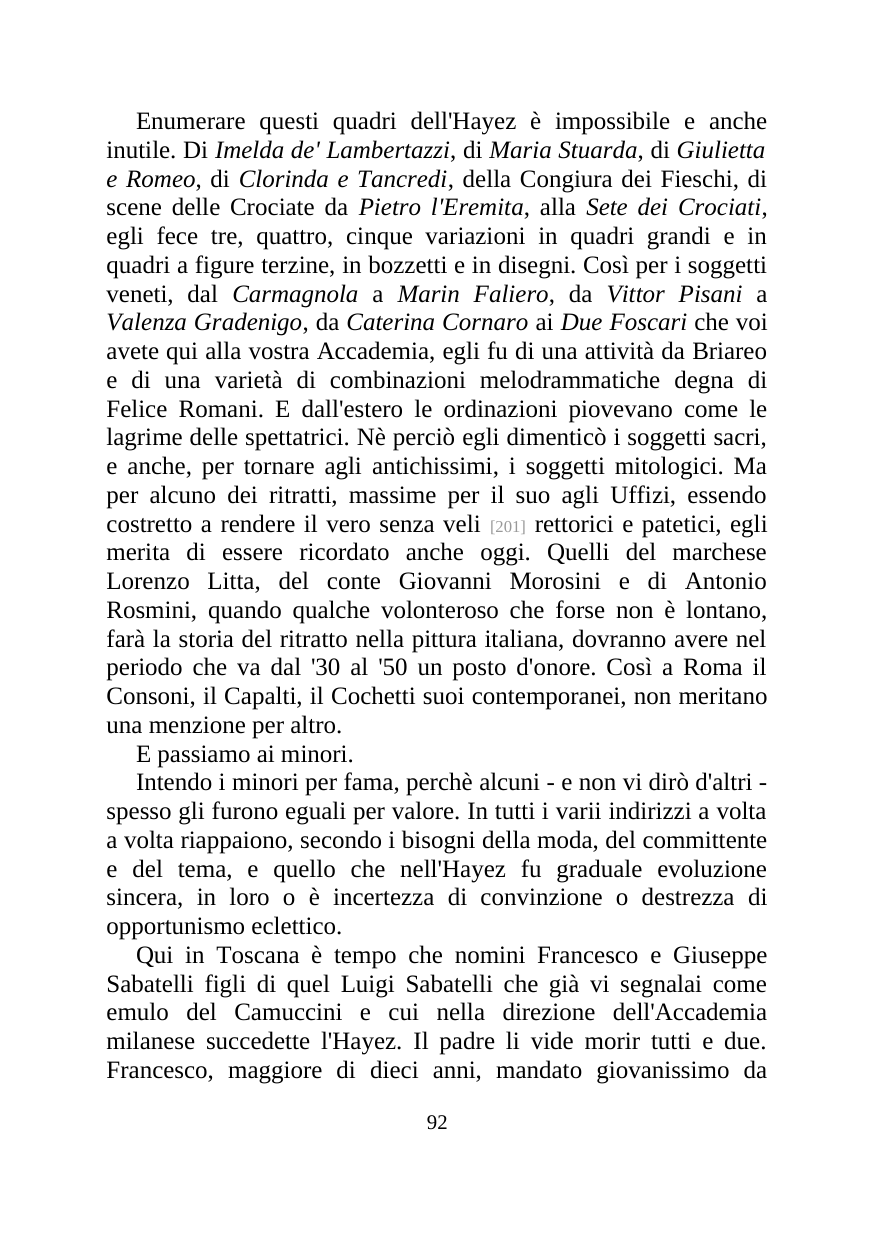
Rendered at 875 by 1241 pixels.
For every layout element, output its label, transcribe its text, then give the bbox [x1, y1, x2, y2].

text Enumerare questi quadri dell'Hayez è impossibile e anche inutile. Di Imelda de' Lambertazzi, di Maria Stuarda, di Giulietta e Romeo, di Clorinda e Tancredi, della Congiura dei Fieschi, di scene delle Crociate da Pietro l'Eremita, alla Sete dei Crociati, egli fece tre, quattro, cinque variazioni in quadri grandi e in quadri a figure terzine, in bozzetti e in disegni. Così per i soggetti veneti, dal Carmagnola a Marin Faliero, da Vittor Pisani a Valenza Gradenigo, da Caterina Cornaro ai Due Foscari che voi avete qui alla vostra Accademia, egli fu di una attività da Briareo e di una varietà di combinazioni melodrammatiche degna di Felice Romani. E dall'estero le ordinazioni piovevano come le lagrime delle spettatrici. Nè perciò egli dimenticò i soggetti sacri, e anche, per tornare agli antichissimi, i soggetti mitologici. Ma per alcuno dei ritratti, massime per il suo agli Uffizi, essendo costretto a rendere il vero senza veli [201] rettorici e patetici, egli merita di essere ricordato anche oggi. Quelli del marchese Lorenzo Litta, del conte Giovanni Morosini e di Antonio Rosmini, quando qualche volonteroso che forse non è lontano, farà la storia del ritratto nella pittura italiana, dovranno avere nel periodo che va dal '30 al '50 un posto d'onore. Così a Roma il Consoni, il Capalti, il Cochetti suoi contemporanei, non meritano una menzione per altro. [106, 106, 768, 739]
text E passiamo ai minori. [106, 739, 768, 767]
text Intendo i minori per fama, perchè alcuni - e non vi dirò d'altri - spesso gli furono eguali per valore. In tutti i varii indirizzi a volta a volta riappaiono, secondo i bisogni della moda, del committente e del tema, e quello che nell'Hayez fu graduale evoluzione sincera, in loro o è incertezza di convinzione o destrezza di opportunismo eclettico. [106, 767, 768, 940]
text Qui in Toscana è tempo che nomini Francesco e Giuseppe Sabatelli figli di quel Luigi Sabatelli che già vi segnalai come emulo del Camuccini e cui nella direzione dell'Accademia milanese succedette l'Hayez. Il padre li vide morir tutti e due. Francesco, maggiore di dieci anni, mandato giovanissimo da [106, 940, 768, 1084]
